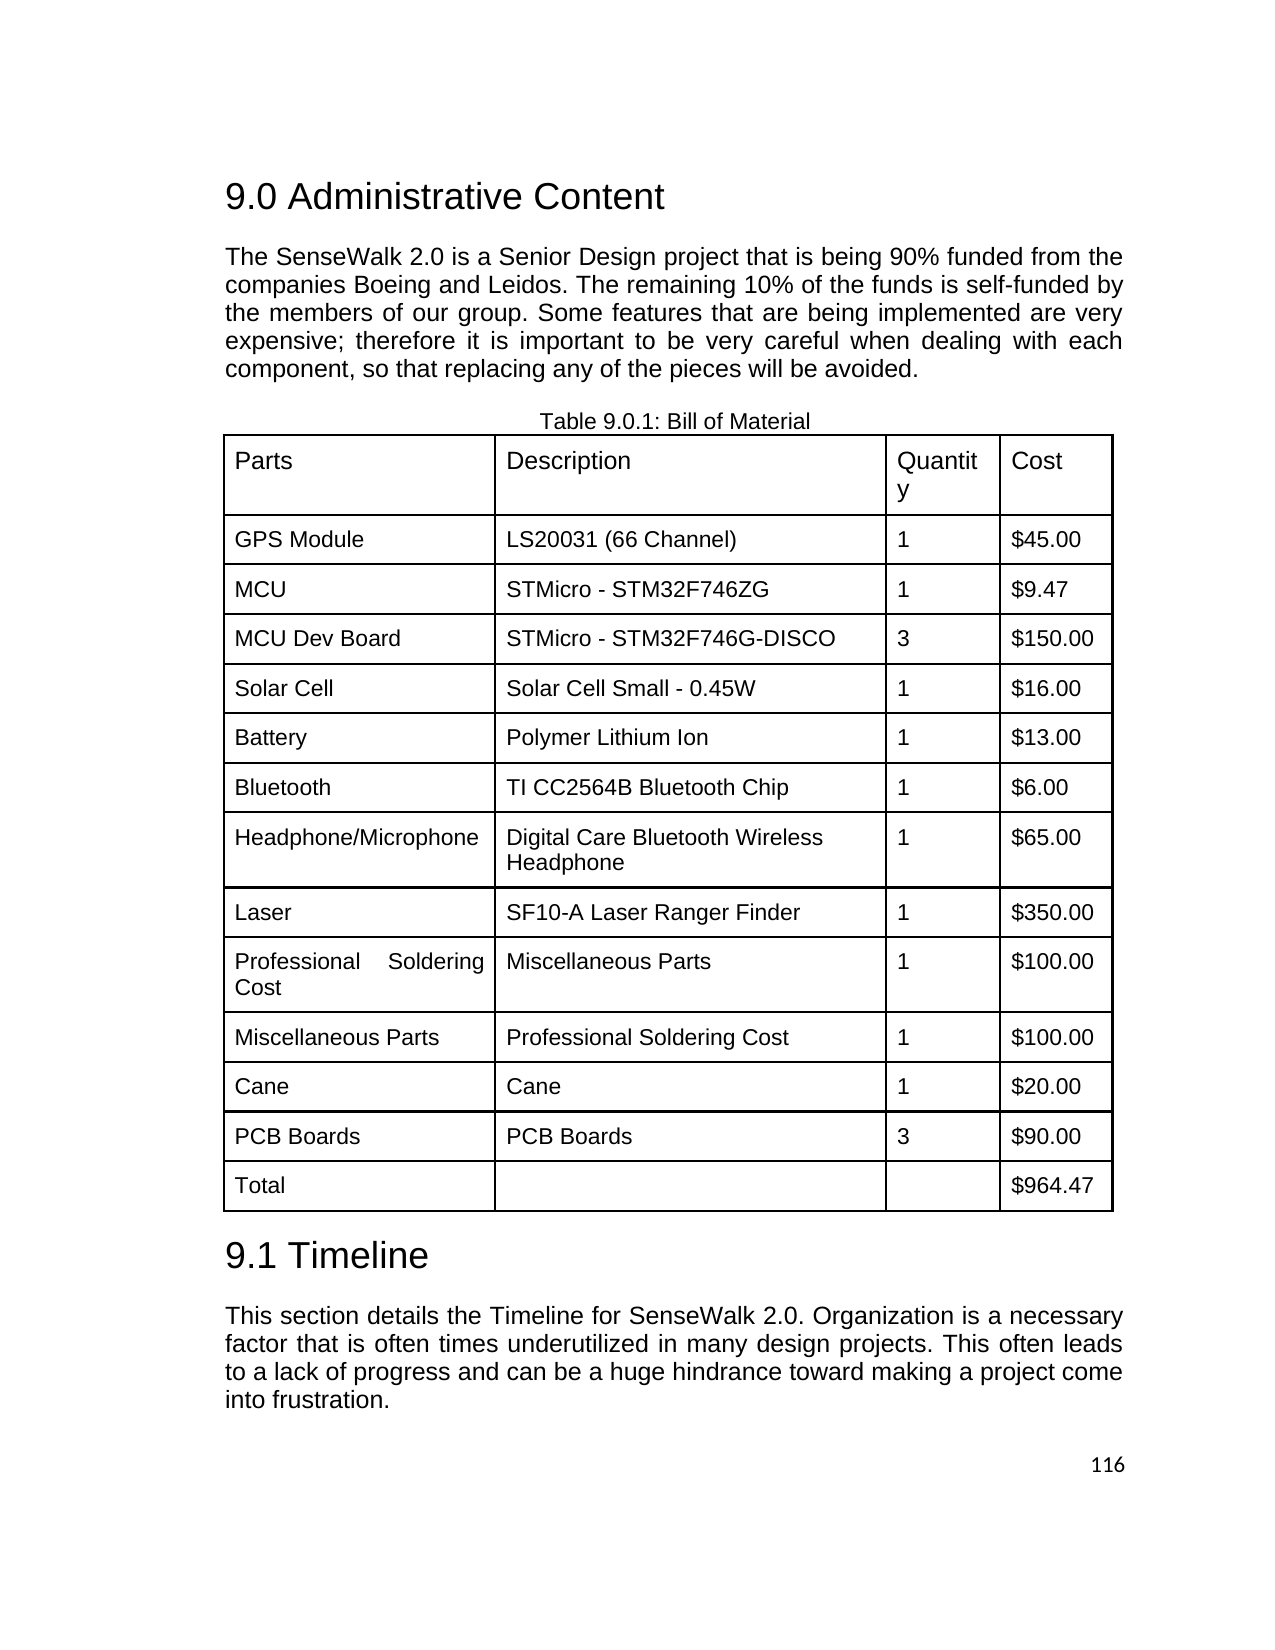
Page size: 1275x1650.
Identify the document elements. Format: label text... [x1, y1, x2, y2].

table_cell $100.00 [1001, 1013, 1111, 1061]
table_cell PCB Boards [225, 1113, 494, 1160]
table_cell Cane [496, 1063, 885, 1110]
table_cell 3 [887, 1113, 999, 1160]
table_cell 1 [887, 714, 999, 762]
table_header Parts [225, 436, 494, 514]
text 9.1 Timeline [225, 1234, 1125, 1276]
table_cell STMicro - STM32F746G-DISCO [496, 615, 885, 662]
table_cell Total [225, 1162, 494, 1209]
table_cell Miscellaneous Parts [496, 938, 885, 1011]
table_cell MCU Dev Board [225, 615, 494, 662]
table_cell 1 [887, 565, 999, 613]
table_cell 1 [887, 665, 999, 712]
table_cell TI CC2564B Bluetooth Chip [496, 764, 885, 811]
table_cell 1 [887, 1063, 999, 1110]
table_cell PCB Boards [496, 1113, 885, 1160]
table_cell $150.00 [1001, 615, 1111, 662]
table_cell 1 [887, 516, 999, 563]
table_cell Professional Soldering Cost [225, 938, 494, 1011]
table_cell Solar Cell [225, 665, 494, 712]
table_cell Professional Soldering Cost [496, 1013, 885, 1061]
table_header Description [496, 436, 885, 514]
table_cell 1 [887, 1013, 999, 1061]
table_cell 1 [887, 889, 999, 936]
table_cell 1 [887, 938, 999, 1011]
text This section details the Timeline for SenseWalk 2.0. Organization is a necessary factor that is often times underutilized in many design projects. This often leads to a lack of progress and can be a huge hindrance toward making a project come into frustration. [225, 1302, 1125, 1414]
table_cell SF10-A Laser Ranger Finder [496, 889, 885, 936]
table_cell $65.00 [1001, 813, 1111, 886]
table_cell $100.00 [1001, 938, 1111, 1011]
table_cell $16.00 [1001, 665, 1111, 712]
table_cell $9.47 [1001, 565, 1111, 613]
text Table 9.0.1: Bill of Material [225, 408, 1125, 434]
table_cell Digital Care Bluetooth Wireless Headphone [496, 813, 885, 886]
table_cell $964.47 [1001, 1162, 1111, 1209]
table_cell Laser [225, 889, 494, 936]
table_cell Headphone/Microphone [225, 813, 494, 886]
table_cell LS20031 (66 Channel) [496, 516, 885, 563]
text The SenseWalk 2.0 is a Senior Design project that is being 90% funded from the companies Boeing and Leidos. The remaining 10% of the funds is self-funded by the members of our group. Some features that are being implemented are very expensive; therefore it is important to be very careful when dealing with each component, so that replacing any of the pieces will be avoided. [225, 243, 1125, 383]
table_cell [496, 1162, 885, 1209]
table_cell 3 [887, 615, 999, 662]
table_cell Miscellaneous Parts [225, 1013, 494, 1061]
table_cell Polymer Lithium Ion [496, 714, 885, 762]
table_cell Solar Cell Small - 0.45W [496, 665, 885, 712]
table_header Quantity [887, 436, 999, 514]
table_cell $90.00 [1001, 1113, 1111, 1160]
table_cell Cane [225, 1063, 494, 1110]
table_cell STMicro - STM32F746ZG [496, 565, 885, 613]
table_cell $45.00 [1001, 516, 1111, 563]
table_cell GPS Module [225, 516, 494, 563]
table_cell Battery [225, 714, 494, 762]
table_cell $20.00 [1001, 1063, 1111, 1110]
table_cell 1 [887, 764, 999, 811]
table_cell $350.00 [1001, 889, 1111, 936]
table_cell $6.00 [1001, 764, 1111, 811]
text 9.0 Administrative Content [225, 176, 1125, 217]
table_cell Bluetooth [225, 764, 494, 811]
table_cell [887, 1162, 999, 1209]
table_cell $13.00 [1001, 714, 1111, 762]
table_cell 1 [887, 813, 999, 886]
table_header Cost [1001, 436, 1111, 514]
table_cell MCU [225, 565, 494, 613]
